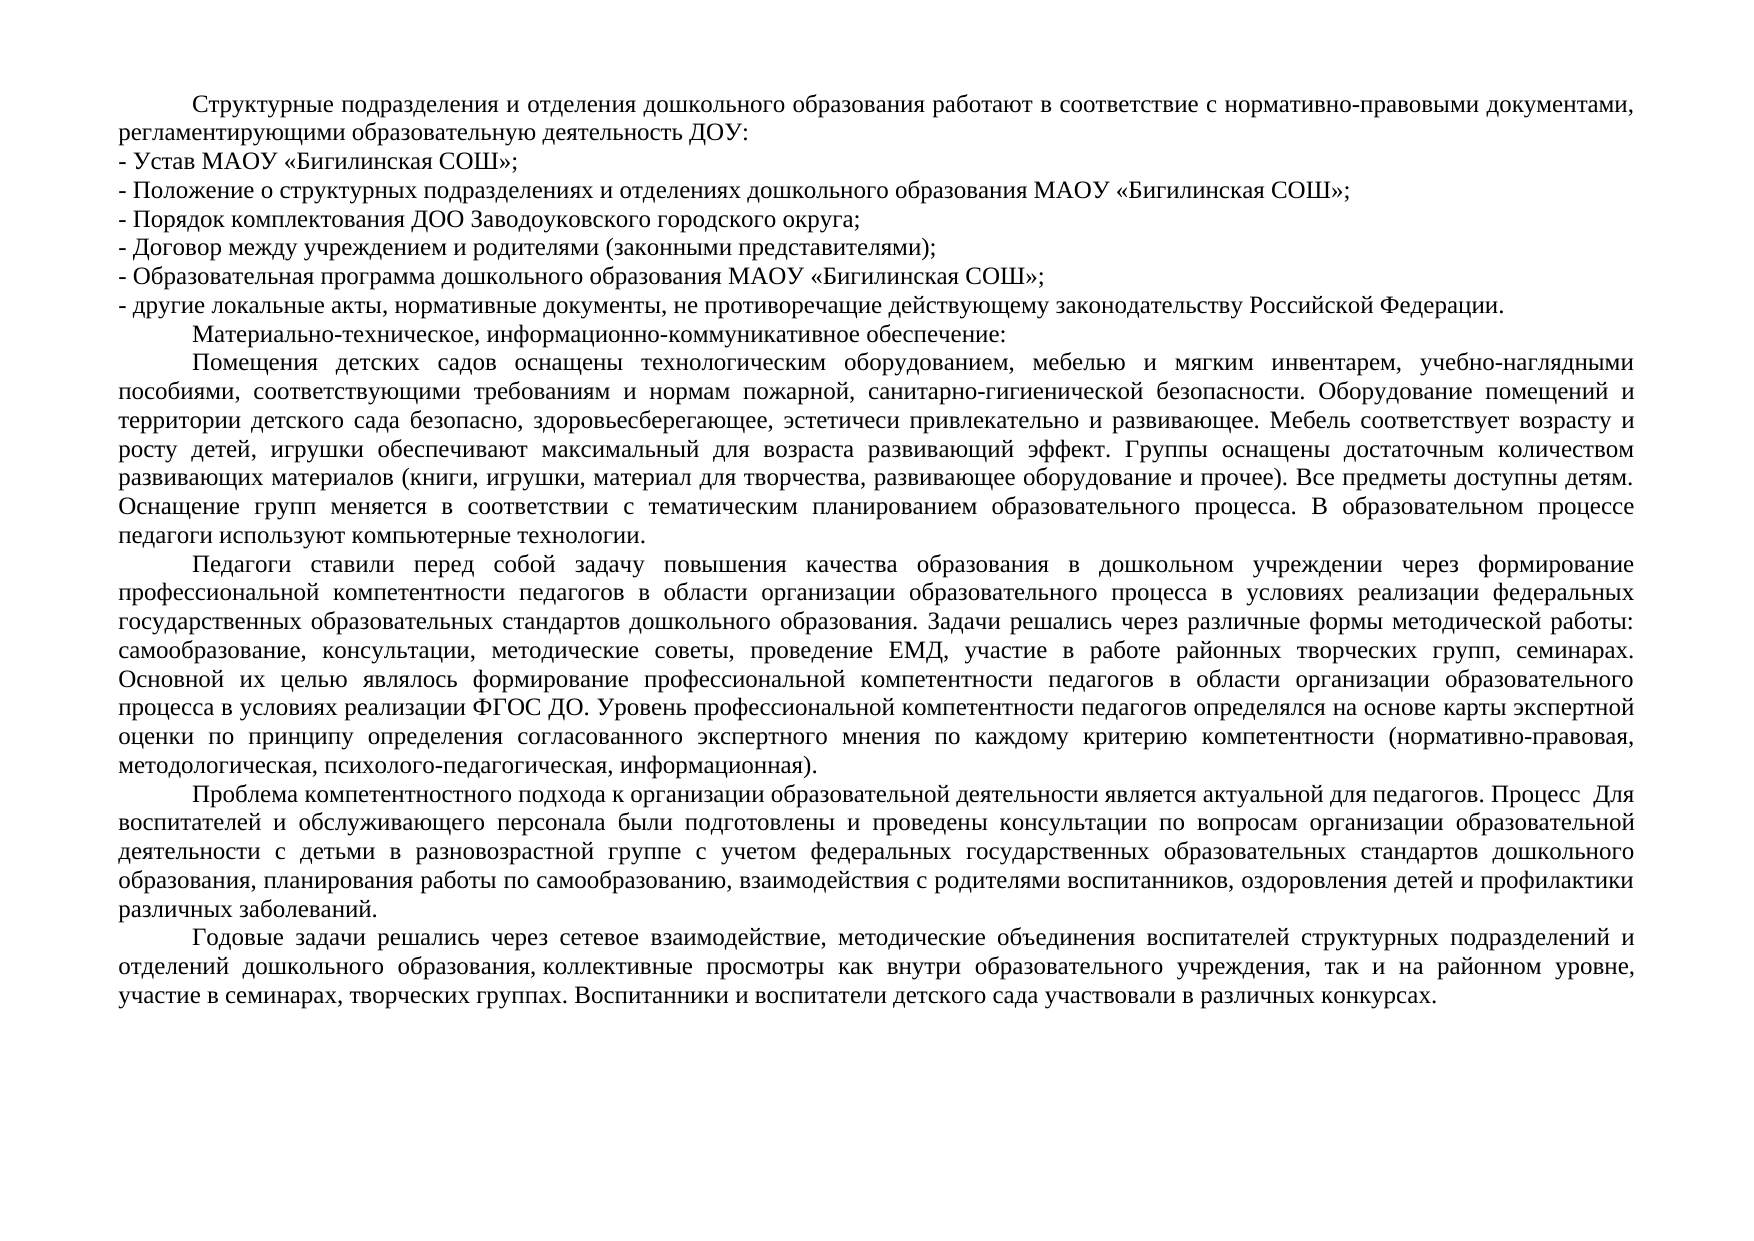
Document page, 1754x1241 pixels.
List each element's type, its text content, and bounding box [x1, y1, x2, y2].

text Материально-техническое, информационно-коммуникативное обеспечение: [118, 319, 1636, 347]
text - Устав МАОУ «Бигилинская СОШ»; [118, 146, 1636, 175]
text - другие локальные акты, нормативные документы, не противоречащие действующему законодательству Российской Федерации. [118, 290, 1636, 319]
text - Порядок комплектования ДОО Заводоуковского городского округа; [118, 204, 1636, 232]
text - Договор между учреждением и родителями (законными представителями); [118, 232, 1636, 261]
text - Образовательная программа дошкольного образования МАОУ «Бигилинская СОШ»; [118, 261, 1636, 290]
text Проблема компетентностного подхода к организации образовательной деятельности является актуальной для педагогов. Процесс Для воспитателей и обслуживающего персонала были подготовлены и проведены консультации по вопросам организации образовательной деятельности с детьми в разновозрастной группе с учетом федеральных государственных образовательных стандартов дошкольного образования, планирования работы по самообразованию, взаимодействия с родителями воспитанников, оздоровления детей и профилактики различных заболеваний. [118, 779, 1636, 922]
text Педагоги ставили перед собой задачу повышения качества образования в дошкольном учреждении через формирование профессиональной компетентности педагогов в области организации образовательного процесса в условиях реализации федеральных государственных образовательных стандартов дошкольного образования. Задачи решались через различные формы методической работы: самообразование, консультации, методические советы, проведение ЕМД, участие в работе районных творческих групп, семинарах. Основной их целью являлось формирование профессиональной компетентности педагогов в области организации образовательного процесса в условиях реализации ФГОС ДО. Уровень профессиональной компетентности педагогов определялся на основе карты экспертной оценки по принципу определения согласованного экспертного мнения по каждому критерию компетентности (нормативно-правовая, методологическая, психолого-педагогическая, информационная). [118, 549, 1636, 779]
text - Положение о структурных подразделениях и отделениях дошкольного образования МАОУ «Бигилинская СОШ»; [118, 175, 1636, 204]
text Структурные подразделения и отделения дошкольного образования работают в соответствие с нормативно-правовыми документами, регламентирующими образовательную деятельность ДОУ: [118, 89, 1636, 146]
text Помещения детских садов оснащены технологическим оборудованием, мебелью и мягким инвентарем, учебно-наглядными пособиями, соответствующими требованиям и нормам пожарной, санитарно-гигиенической безопасности. Оборудование помещений и территории детского сада безопасно, здоровьесберегающее, эстетичеси привлекательно и развивающее. Мебель соответствует возрасту и росту детей, игрушки обеспечивают максимальный для возраста развивающий эффект. Группы оснащены достаточным количеством развивающих материалов (книги, игрушки, материал для творчества, развивающее оборудование и прочее). Все предметы доступны детям. Оснащение групп меняется в соответствии с тематическим планированием образовательного процесса. В образовательном процессе педагоги используют компьютерные технологии. [118, 347, 1636, 549]
text Годовые задачи решались через сетевое взаимодействие, методические объединения воспитателей структурных подразделений и отделений дошкольного образования, коллективные просмотры как внутри образовательного учреждения, так и на районном уровне, участие в семинарах, творческих группах. Воспитанники и воспитатели детского сада участвовали в различных конкурсах. [118, 922, 1636, 1009]
